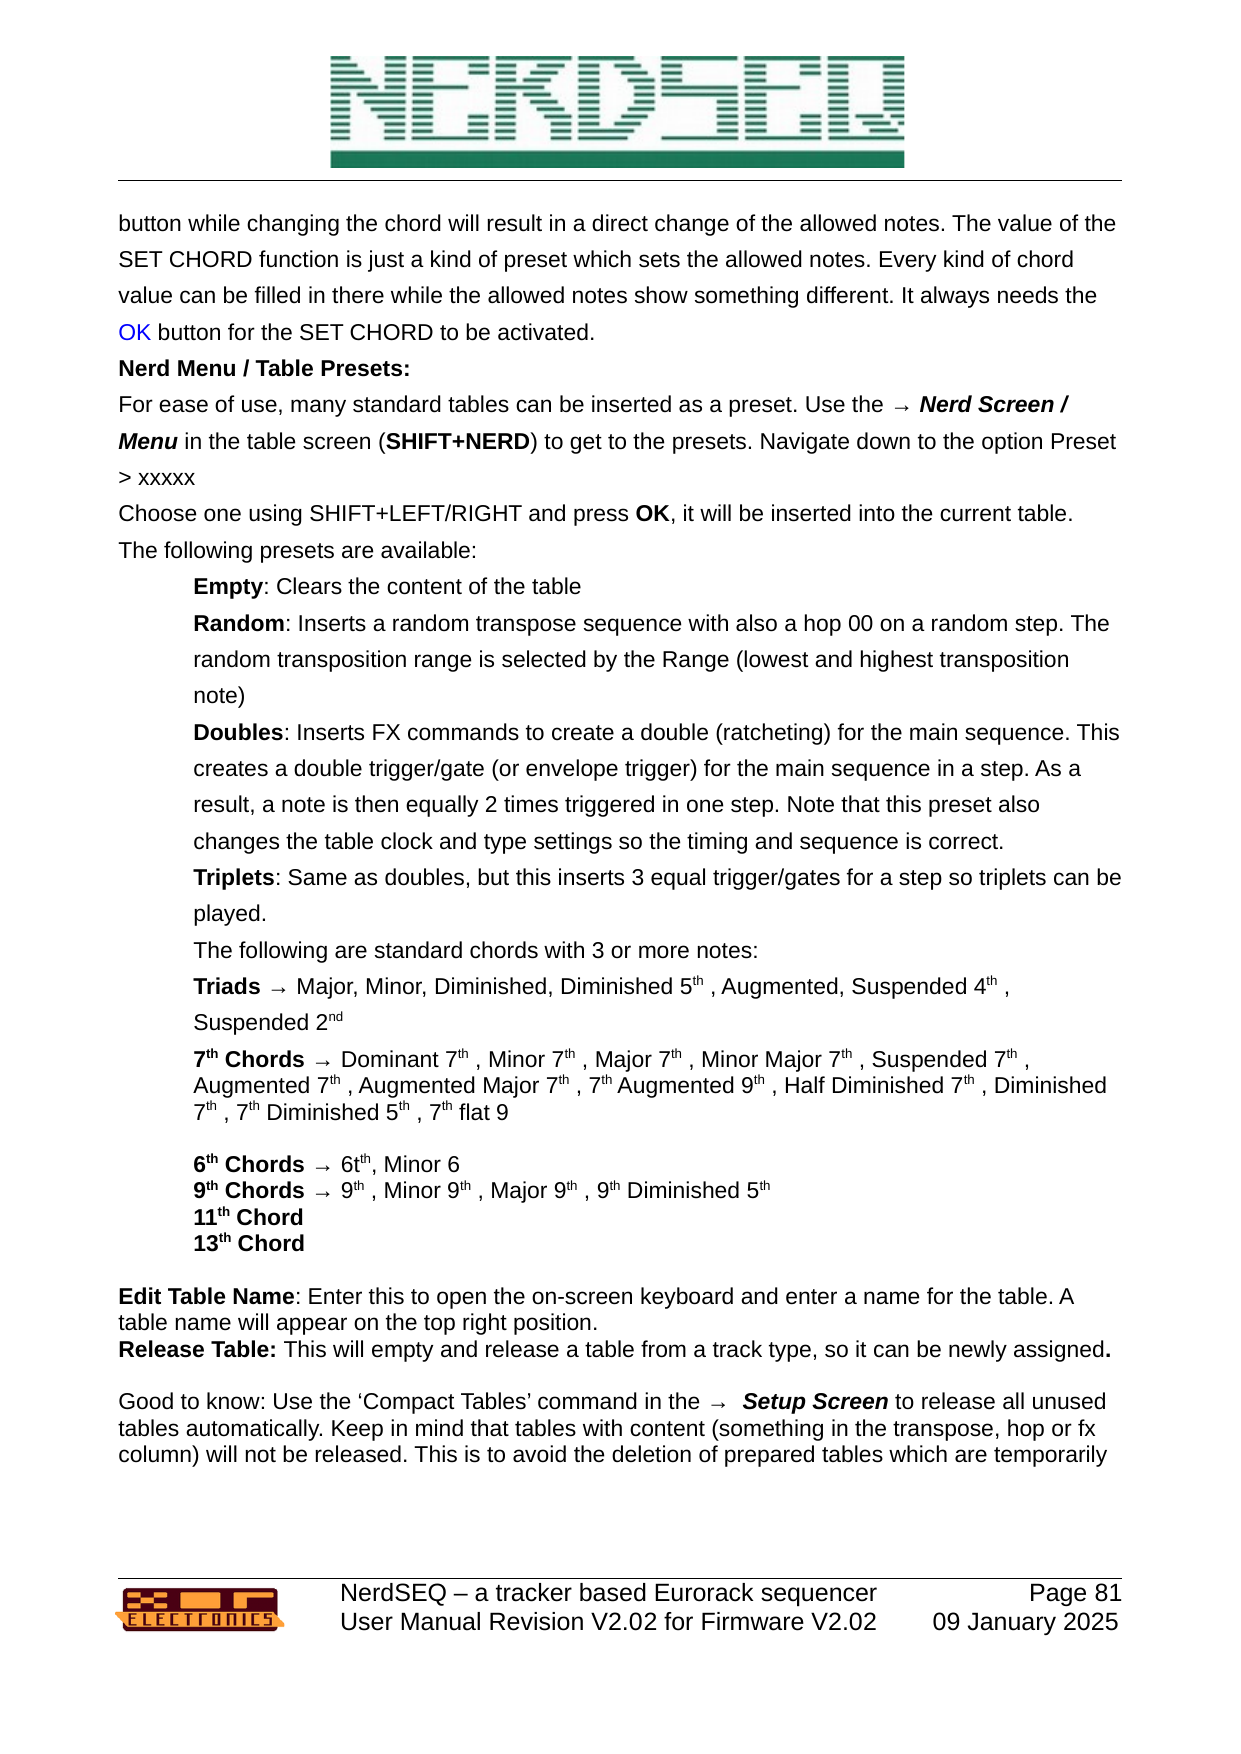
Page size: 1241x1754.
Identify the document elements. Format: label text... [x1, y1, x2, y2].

text For ease of use, many standard tables can be inserted as a preset. Use the → Nerd Screen / Menu in the table screen (SHIFT+NERD) to get to the presets. Navigate down to the option Preset > xxxxx Choose one using SHIFT+LEFT/RIGHT and press OK, it will be inserted into the current table. [118, 391, 1122, 527]
text button while changing the chord will result in a direct change of the allowed notes. The value of the SET CHORD function is just a kind of preset which sets the allowed notes. Every kind of chord value can be filled in there while the allowed notes show something different. It always needs the OK button for the SET CHORD to be activated. [118, 209, 1122, 345]
picture [330, 56, 905, 168]
text The following presets are available: [118, 537, 1122, 563]
picture [115, 1584, 285, 1634]
text 7th Chords → Dominant 7th , Minor 7th , Major 7th , Minor Major 7th , Suspended 7th , Augmented 7th , Augmented Major 7th , 7th Augmented 9th , Half Diminished 7th , Diminished 7th , 7th Diminished 5th , 7th flat 9 [193, 1046, 1122, 1125]
text Triads → Major, Minor, Diminished, Diminished 5th , Augmented, Suspended 4th , Suspended 2nd [193, 973, 1122, 1036]
text 11th Chord [193, 1204, 1122, 1230]
text Nerd Menu / Table Presets: [118, 355, 1122, 381]
text Edit Table Name: Enter this to open the on-screen keyboard and enter a name for the table. A table name will appear on the top right position. [118, 1283, 1122, 1336]
text Good to know: Use the ‘Compact Tables’ command in the → Setup Screen to release all unused tables automatically. Keep in mind that tables with content (something in the transpose, hop or fx column) will not be released. This is to avoid the deletion of prepared tables which are temporarily [118, 1388, 1122, 1467]
text Release Table: This will empty and release a table from a track type, so it can be newly assigned. [118, 1336, 1122, 1362]
text The following are standard chords with 3 or more notes: [193, 937, 1122, 963]
text Empty: Clears the content of the table [193, 573, 1122, 599]
text Triplets: Same as doubles, but this inserts 3 equal trigger/gates for a step so triplets can be played. [193, 864, 1122, 927]
text 6th Chords → 6tth, Minor 6 [193, 1151, 1122, 1177]
text 13th Chord [193, 1230, 1122, 1257]
text Random: Inserts a random transpose sequence with also a hop 00 on a random step. The random transposition range is selected by the Range (lowest and highest transposition note) [193, 609, 1122, 708]
text Doubles: Inserts FX commands to create a double (ratcheting) for the main sequence. This creates a double trigger/gate (or envelope trigger) for the main sequence in a step. As a result, a note is then equally 2 times triggered in one step. Note that this preset also changes the table clock and type settings so the timing and sequence is correct. [193, 718, 1122, 854]
text 9th Chords → 9th , Minor 9th , Major 9th , 9th Diminished 5th [193, 1177, 1122, 1204]
